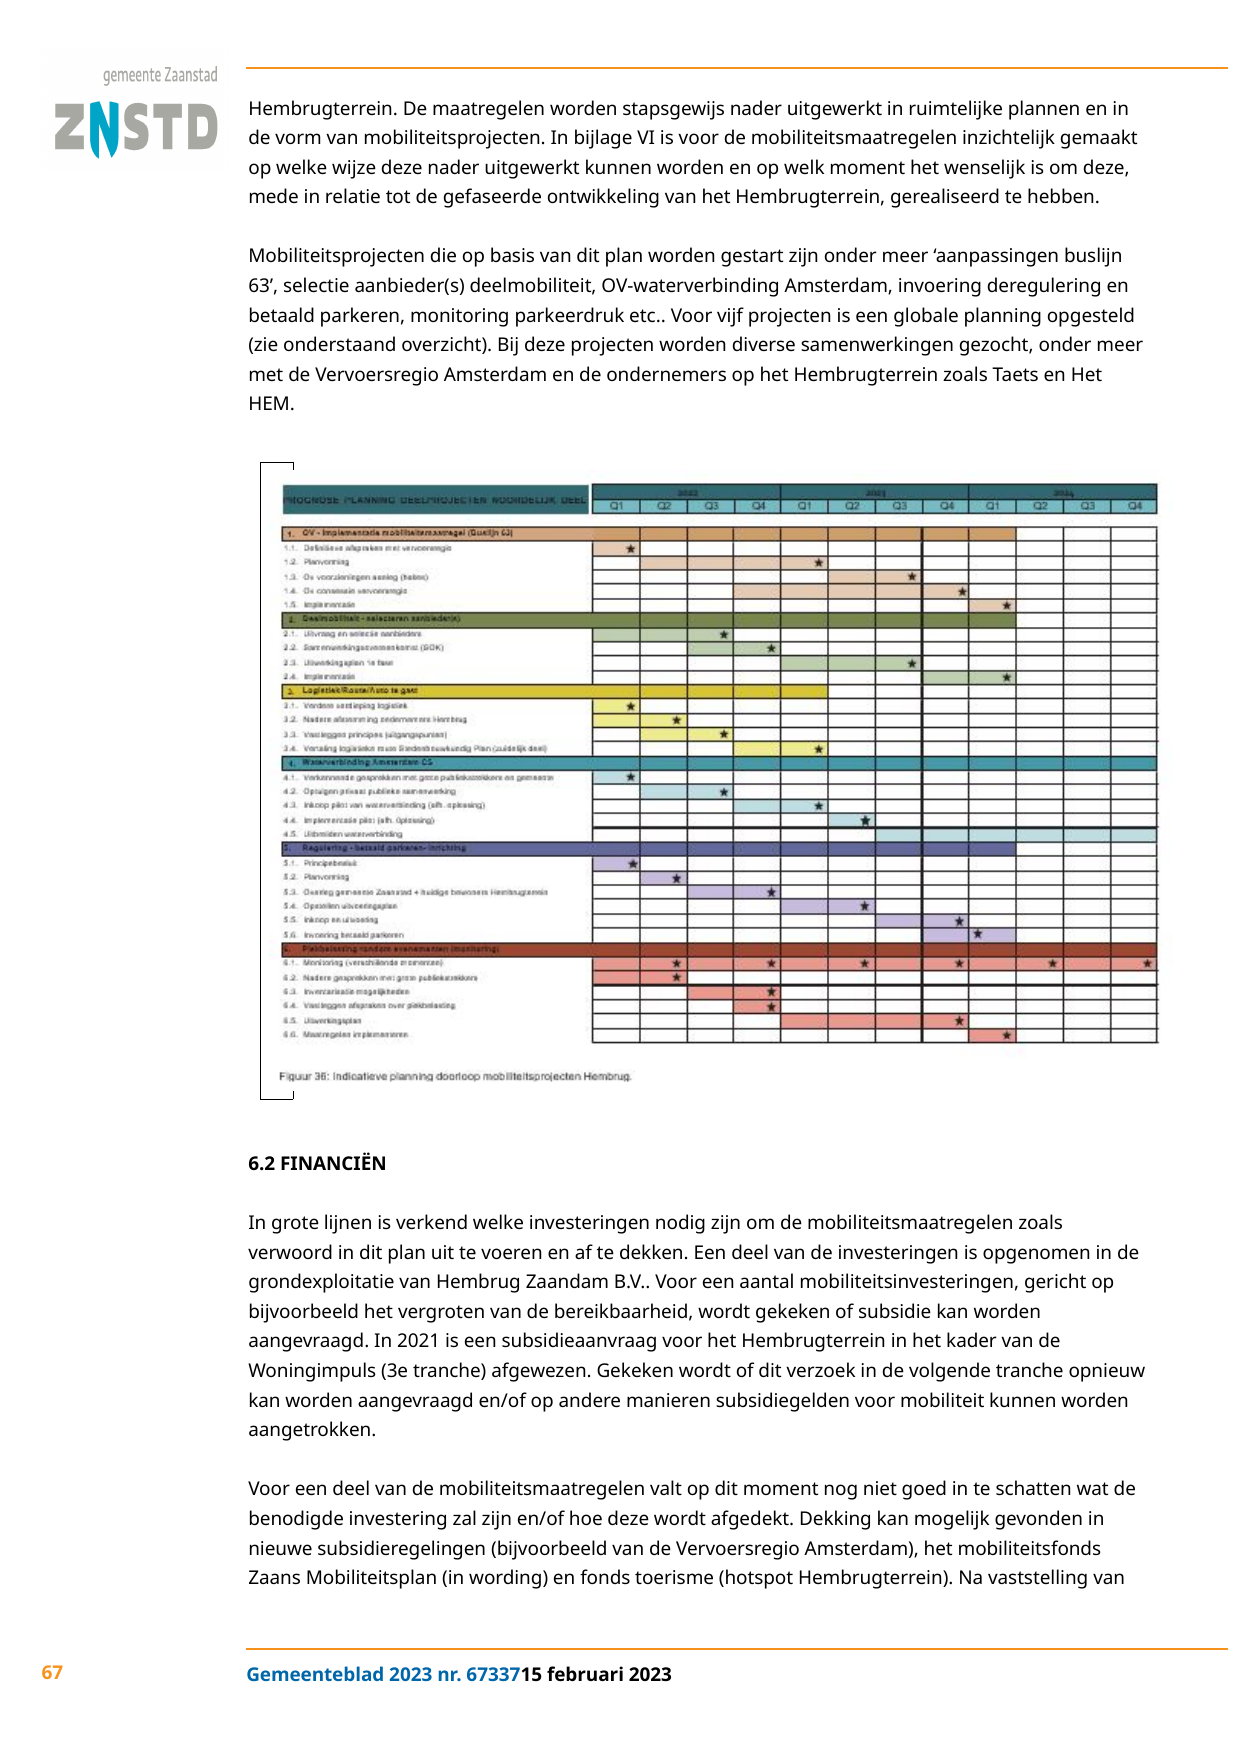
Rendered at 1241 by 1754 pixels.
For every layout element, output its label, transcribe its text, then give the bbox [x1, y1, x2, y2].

text 6.2 FINANCIËN [248, 1150, 1152, 1176]
picture [268, 470, 1173, 1091]
text Voor een deel van de mobiliteitsmaatregelen valt op dit moment nog niet goed in te schatten wat de benodigde investering zal zijn en/of hoe deze wordt afgedekt. Dekking kan mogelijk gevonden in nieuwe subsidieregelingen (bijvoorbeeld van de Vervoersregio Amsterdam), het mobiliteitsfonds Zaans Mobiliteitsplan (in wording) en fonds toerisme (hotspot Hembrugterrein). Na vaststelling van [248, 1476, 1152, 1590]
text Hembrugterrein. De maatregelen worden stapsgewijs nader uitgewerkt in ruimtelijke plannen en in de vorm van mobiliteitsprojecten. In bijlage VI is voor de mobiliteitsmaatregelen inzichtelijk gemaakt op welke wijze deze nader uitgewerkt kunnen worden en op welk moment het wenselijk is om deze, mede in relatie tot de gefaseerde ontwikkeling van het Hembrugterrein, gerealiseerd te hebben. [248, 95, 1152, 209]
text Mobiliteitsprojecten die op basis van dit plan worden gestart zijn onder meer ‘aanpassingen buslijn 63’, selectie aanbieder(s) deelmobiliteit, OV-waterverbinding Amsterdam, invoering deregulering en betaald parkeren, monitoring parkeerdruk etc.. Voor vijf projecten is een globale planning opgesteld (zie onderstaand overzicht). Bij deze projecten worden diverse samenwerkingen gezocht, onder meer met de Vervoersregio Amsterdam en de ondernemers op het Hembrugterrein zoals Taets en Het HEM. [248, 243, 1152, 416]
picture [41, 47, 231, 172]
text In grote lijnen is verkend welke investeringen nodig zijn om de mobiliteitsmaatregelen zoals verwoord in dit plan uit te voeren en af te dekken. Een deel van de investeringen is opgenomen in de grondexploitatie van Hembrug Zaandam B.V.. Voor een aantal mobiliteitsinvesteringen, gericht op bijvoorbeeld het vergroten van de bereikbaarheid, wordt gekeken of subsidie kan worden aangevraagd. In 2021 is een subsidieaanvraag voor het Hembrugterrein in het kader van de Woningimpuls (3e tranche) afgewezen. Gekeken wordt of dit verzoek in de volgende tranche opnieuw kan worden aangevraagd en/of op andere manieren subsidiegelden voor mobiliteit kunnen worden aangetrokken. [248, 1209, 1152, 1442]
